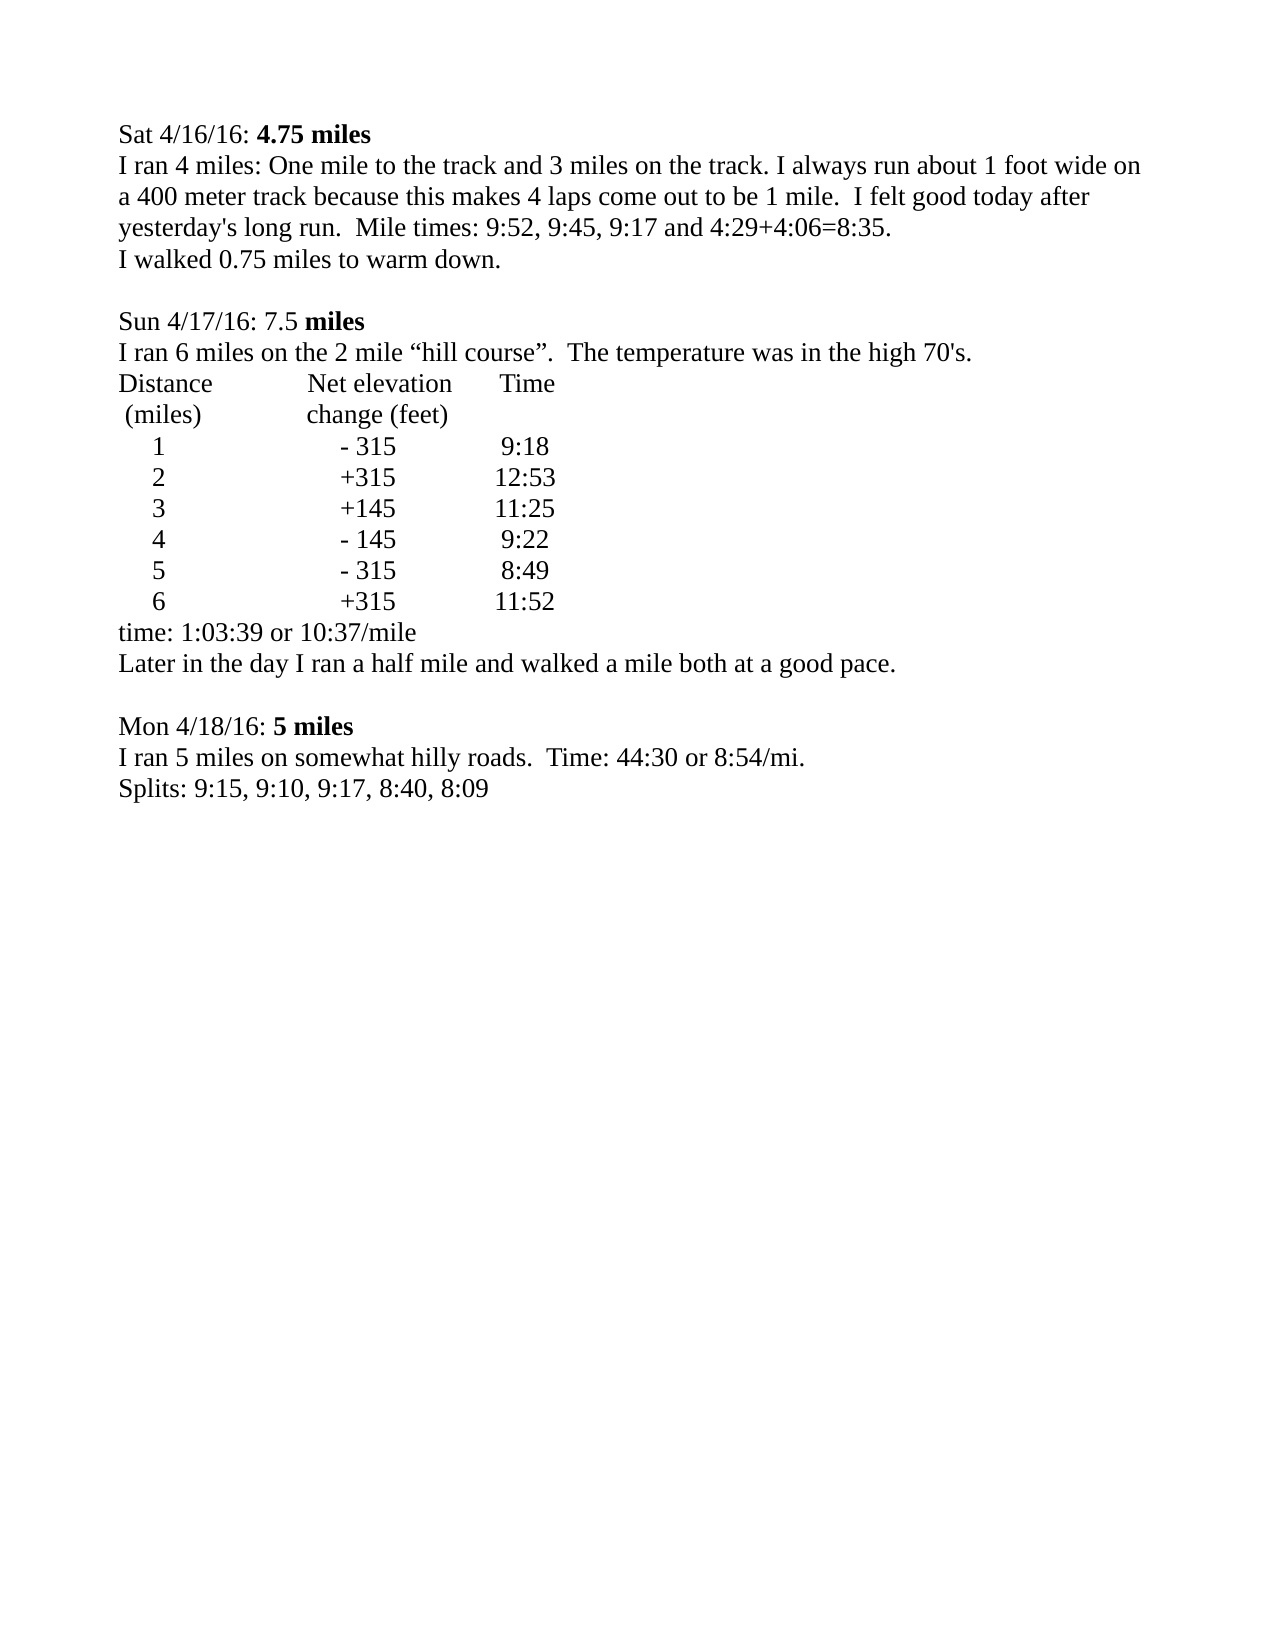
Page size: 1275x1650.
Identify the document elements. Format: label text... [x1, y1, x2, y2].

text 5 - 315 8:49 [118, 554, 1157, 585]
text 4 - 145 9:22 [118, 523, 1157, 554]
text I ran 4 miles: One mile to the track and 3 miles on the track. I always run about 1 foot wide on a 400 meter track because this makes 4 laps come out to be 1 mile. I felt good today after yesterday's long run. Mile times: 9:52, 9:45, 9:17 and 4:29+4:06=8:35. [118, 149, 1157, 243]
text time: 1:03:39 or 10:37/mile [118, 616, 1157, 648]
text Mon 4/18/16: 5 miles [118, 710, 1157, 741]
text Sat 4/16/16: 4.75 miles [118, 118, 1157, 149]
text I ran 6 miles on the 2 mile “hill course”. The temperature was in the high 70's. [118, 336, 1157, 367]
text Distance Net elevation Time [118, 367, 1157, 398]
text 6 +315 11:52 [118, 585, 1157, 616]
text Splits: 9:15, 9:10, 9:17, 8:40, 8:09 [118, 772, 1157, 803]
text 1 - 315 9:18 [118, 429, 1157, 461]
text (miles) change (feet) [118, 398, 1157, 429]
text Sun 4/17/16: 7.5 miles [118, 305, 1157, 336]
text 2 +315 12:53 [118, 461, 1157, 492]
text I walked 0.75 miles to warm down. [118, 243, 1157, 274]
text I ran 5 miles on somewhat hilly roads. Time: 44:30 or 8:54/mi. [118, 741, 1157, 772]
text Later in the day I ran a half mile and walked a mile both at a good pace. [118, 648, 1157, 679]
text 3 +145 11:25 [118, 492, 1157, 523]
